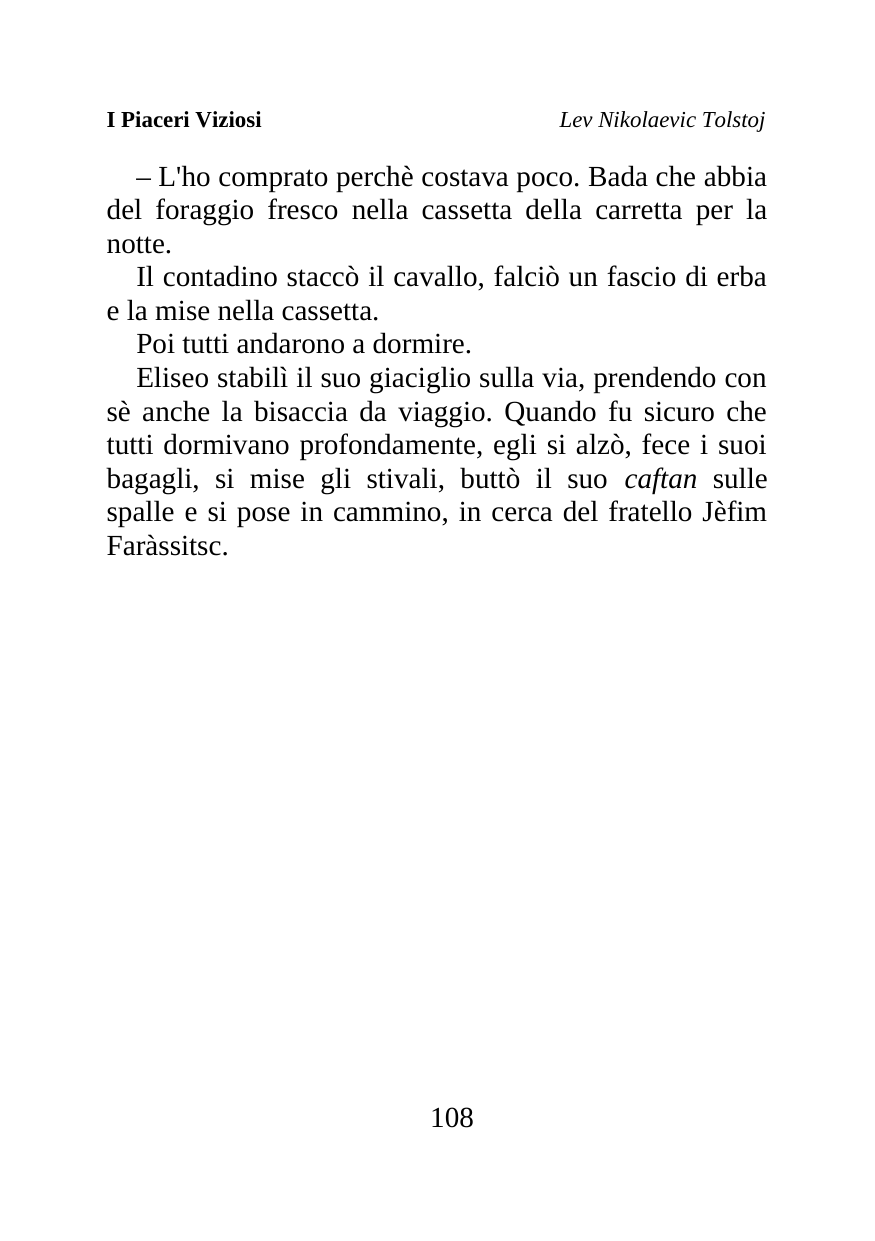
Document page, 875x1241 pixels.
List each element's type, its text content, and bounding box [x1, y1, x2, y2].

text Poi tutti andarono a dormire. [106, 327, 768, 360]
text – L'ho comprato perchè costava poco. Bada che abbia del foraggio fresco nella cassetta della carretta per la notte. [106, 159, 768, 259]
text Il contadino staccò il cavallo, falciò un fascio di erba e la mise nella cassetta. [106, 259, 768, 327]
text Eliseo stabilì il suo giaciglio sulla via, prendendo con sè anche la bisaccia da viaggio. Quando fu sicuro che tutti dormivano profondamente, egli si alzò, fece i suoi bagagli, si mise gli stivali, buttò il suo caftan sulle spalle e si pose in cammino, in cerca del fratello Jèfim Faràssitsc. [106, 360, 768, 561]
